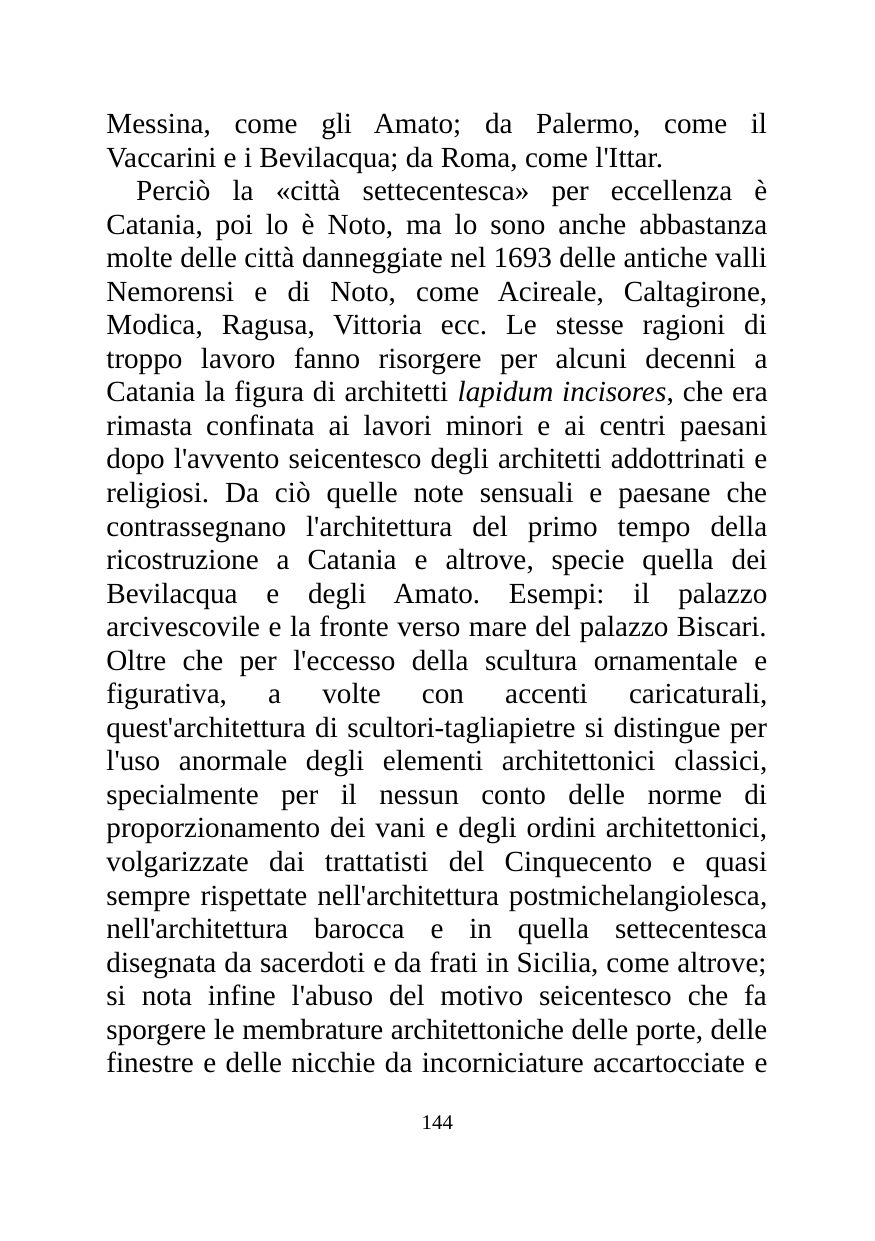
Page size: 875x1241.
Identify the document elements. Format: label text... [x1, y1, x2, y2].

text Perciò la «città settecentesca» per eccellenza è Catania, poi lo è Noto, ma lo sono anche abbastanza molte delle città danneggiate nel 1693 delle antiche valli Nemorensi e di Noto, come Acireale, Caltagirone, Modica, Ragusa, Vittoria ecc. Le stesse ragioni di troppo lavoro fanno risorgere per alcuni decenni a Catania la figura di architetti lapidum incisores, che era rimasta confinata ai lavori minori e ai centri paesani dopo l'avvento seicentesco degli architetti addottrinati e religiosi. Da ciò quelle note sensuali e paesane che contrassegnano l'architettura del primo tempo della ricostruzione a Catania e altrove, specie quella dei Bevilacqua e degli Amato. Esempi: il palazzo arcivescovile e la fronte verso mare del palazzo Biscari. Oltre che per l'eccesso della scultura ornamentale e figurativa, a volte con accenti caricaturali, quest'architettura di scultori-tagliapietre si distingue per l'uso anormale degli elementi architettonici classici, specialmente per il nessun conto delle norme di proporzionamento dei vani e degli ordini architettonici, volgarizzate dai trattatisti del Cinquecento e quasi sempre rispettate nell'architettura postmichelangiolesca, nell'architettura barocca e in quella settecentesca disegnata da sacerdoti e da frati in Sicilia, come altrove; si nota infine l'abuso del motivo seicentesco che fa sporgere le membrature architettoniche delle porte, delle finestre e delle nicchie da incorniciature accartocciate e [106, 173, 768, 1079]
text Messina, come gli Amato; da Palermo, come il Vaccarini e i Bevilacqua; da Roma, come l'Ittar. [106, 106, 768, 173]
